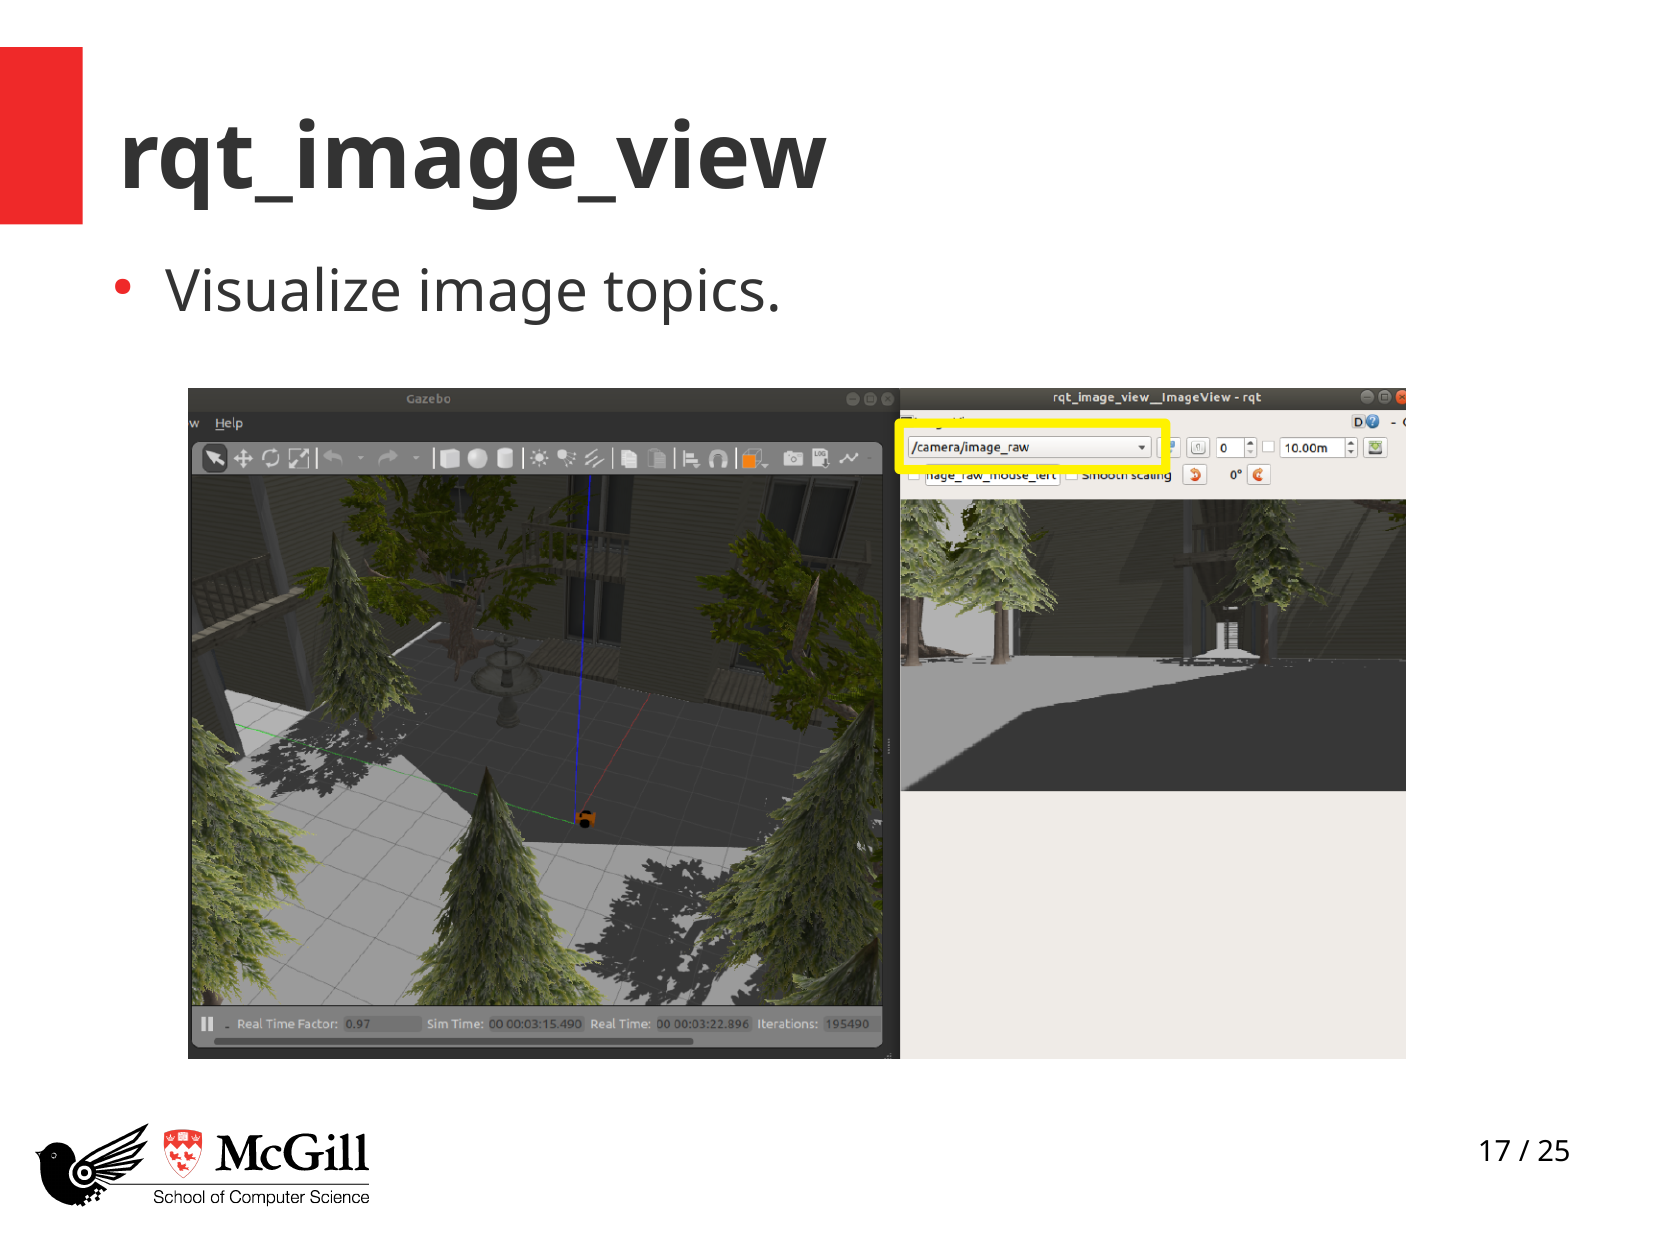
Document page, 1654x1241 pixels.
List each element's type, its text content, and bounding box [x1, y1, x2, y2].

picture [35, 1110, 369, 1216]
picture [188, 387, 1406, 1063]
list Visualize image topics. [94, 249, 1512, 355]
title rqt_image_view [118, 49, 1571, 257]
